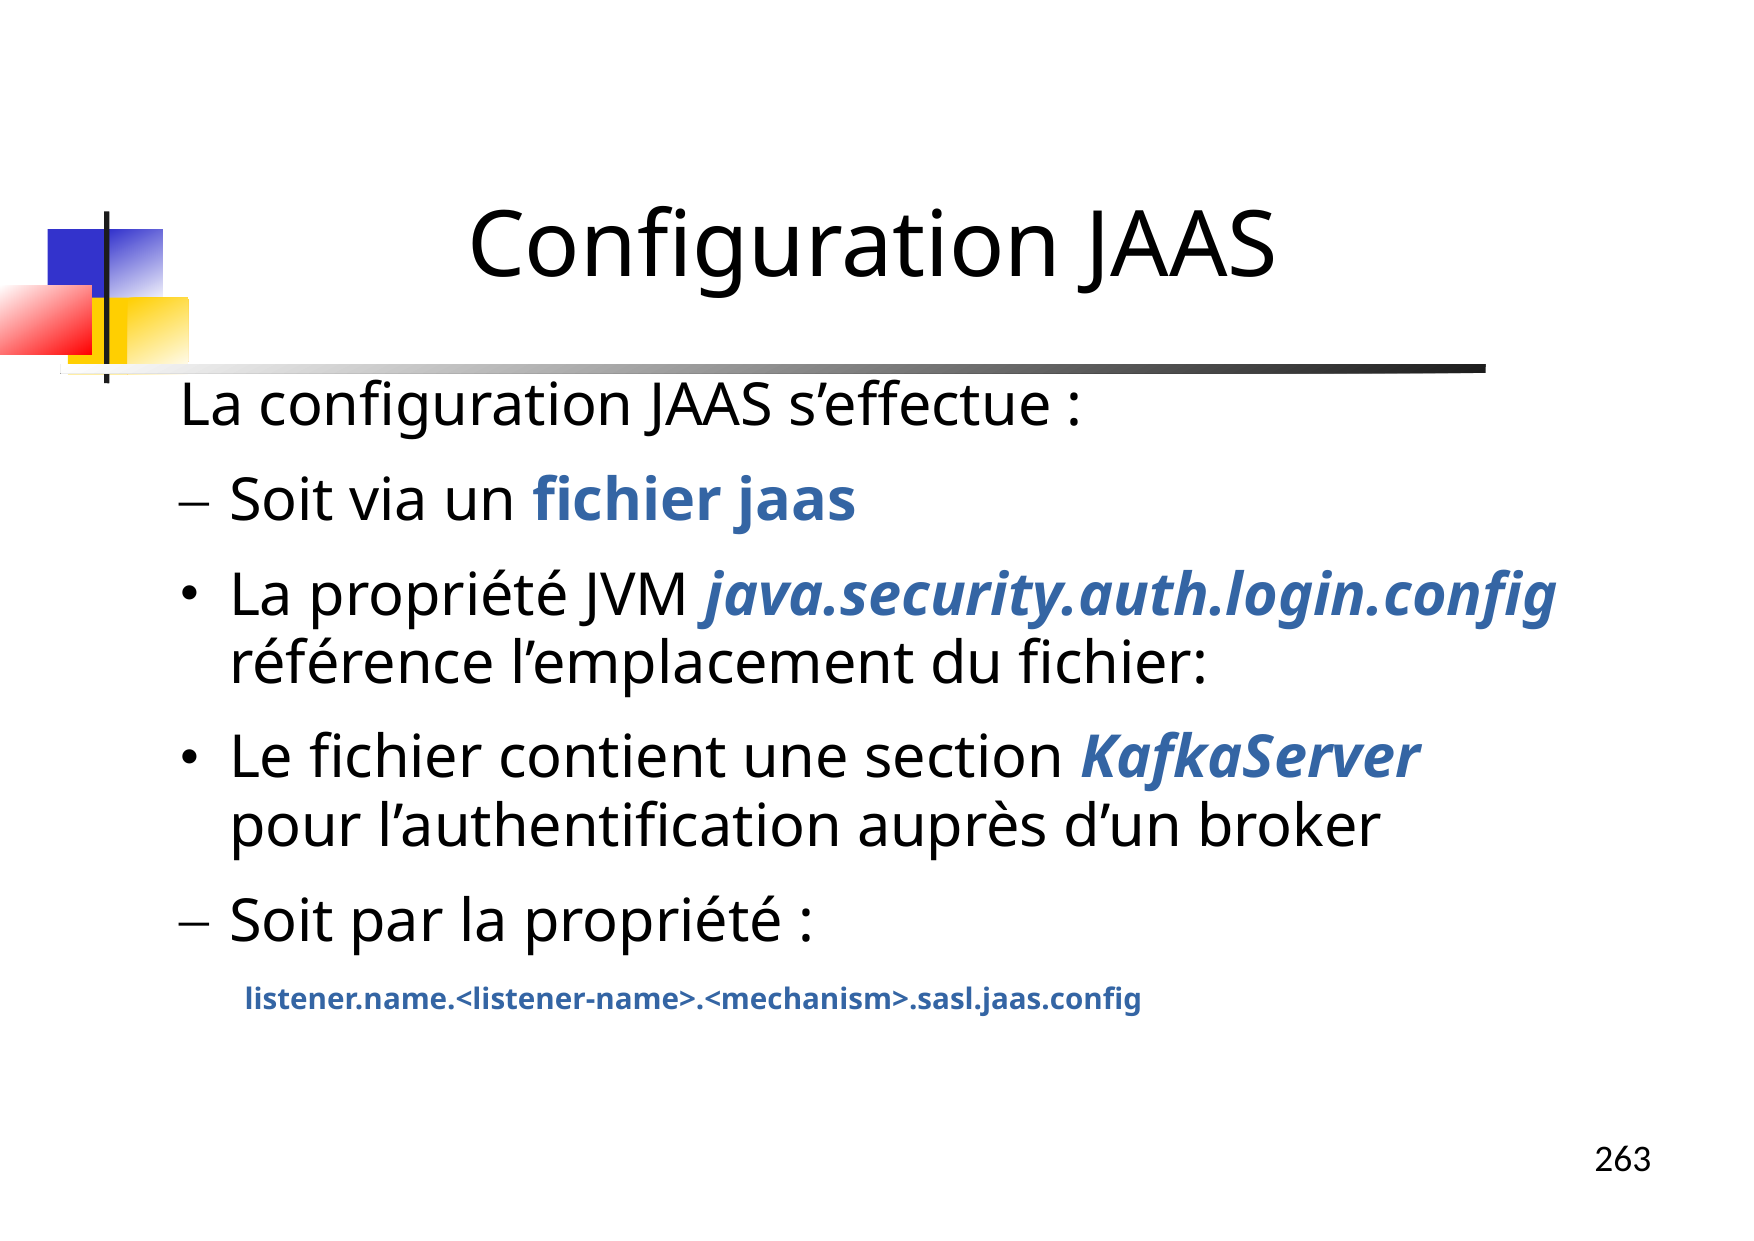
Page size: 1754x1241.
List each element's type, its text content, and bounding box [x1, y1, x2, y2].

list La configuration JAAS s’effectue : Soit via un fichier jaas La propriété JVM java.security.auth.login.config référence l’emplacement du fichier: Le fichier contient une section KafkaServer pour l’authentification auprès d’un broker Soit par la propriété : listener.name.<listener-name>.<mechanism>.sasl.jaas.config [179, 371, 1567, 1091]
title Configuration JAAS [179, 139, 1567, 351]
